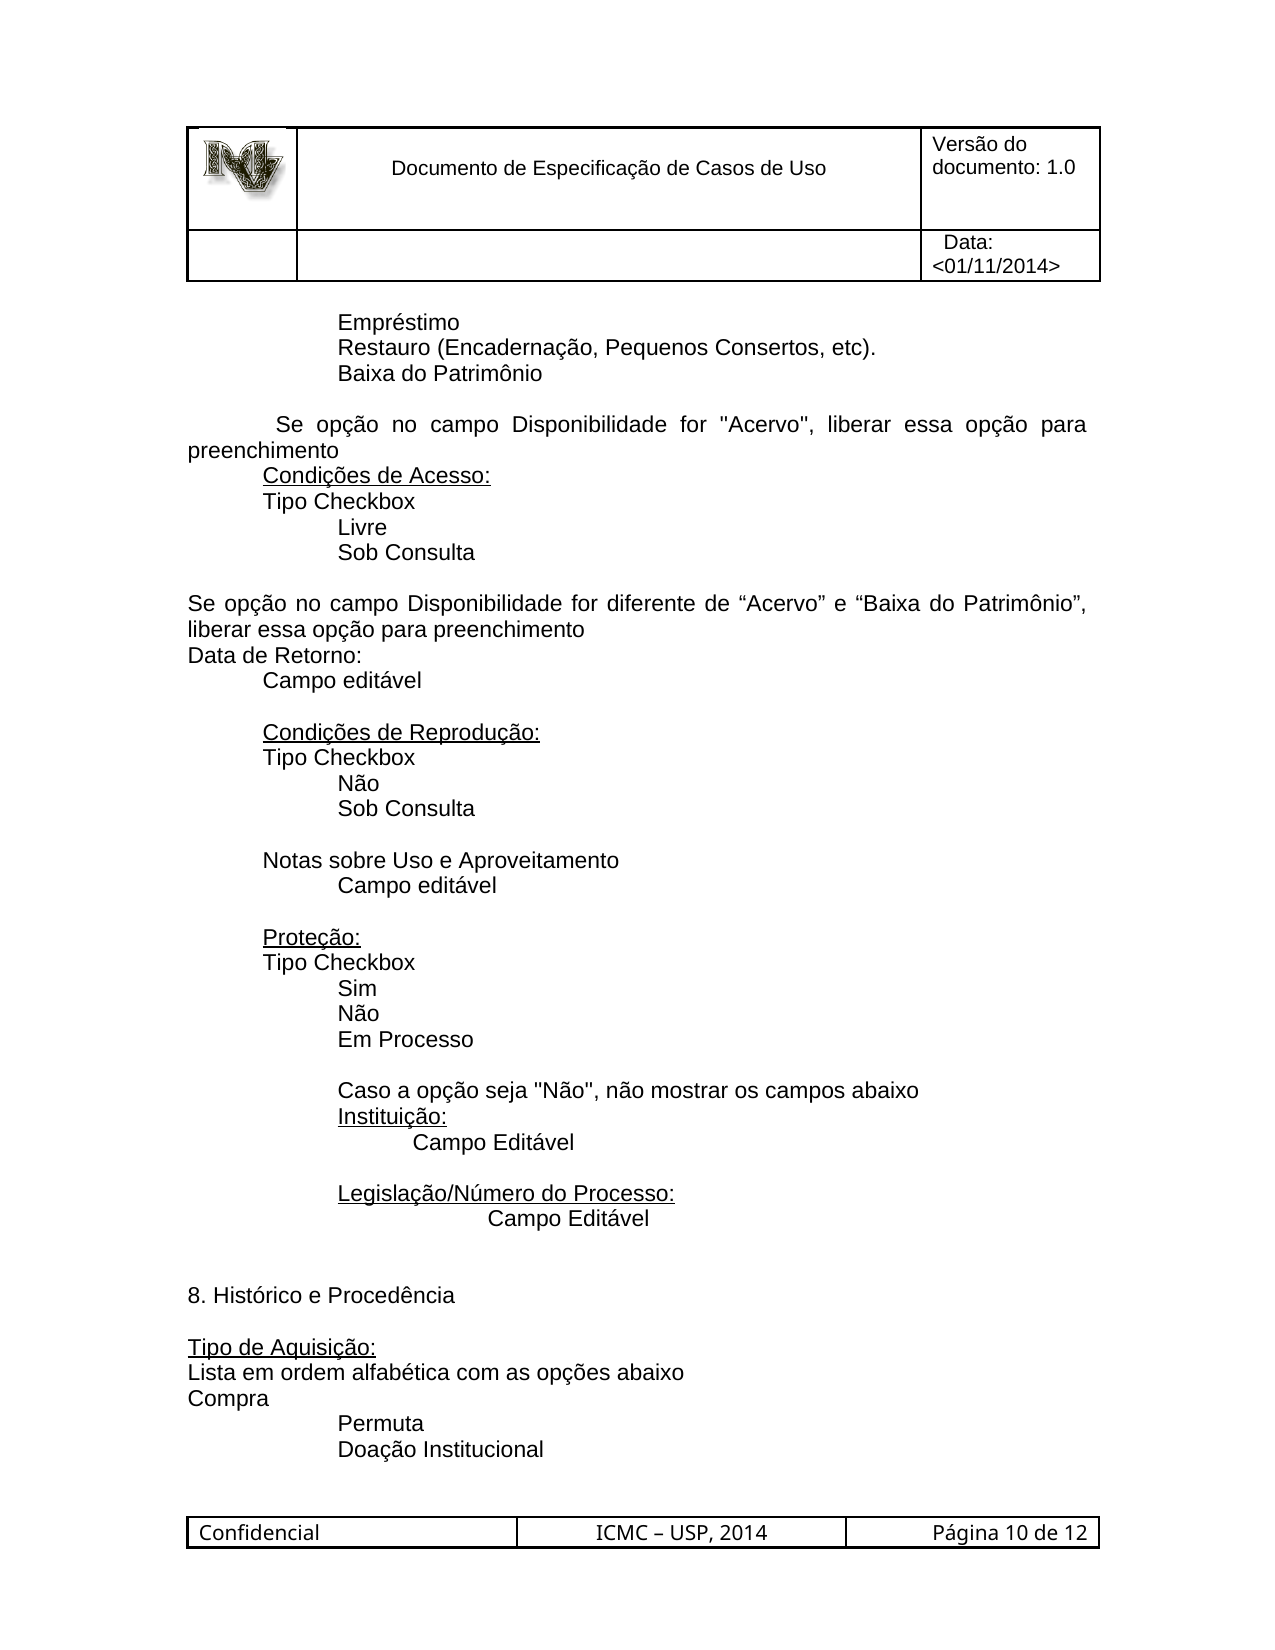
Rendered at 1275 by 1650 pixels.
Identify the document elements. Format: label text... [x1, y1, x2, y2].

text Campo editável [187, 873, 1087, 899]
text Instituição: [187, 1104, 1087, 1129]
text Se opção no campo Disponibilidade for ''Acervo'', liberar essa opção para preenchimento [187, 412, 1087, 463]
text Tipo Checkbox [187, 745, 1087, 771]
text Empréstimo [187, 309, 1087, 335]
text Tipo de Aquisição: [187, 1334, 1087, 1360]
text Proteção: [187, 924, 1087, 950]
text Em Processo [187, 1027, 1087, 1052]
text Se opção no campo Disponibilidade for diferente de “Acervo” e “Baixa do Patrimônio”, liberar essa opção para preenchimento [187, 591, 1087, 642]
text Compra [187, 1386, 1087, 1411]
text 8. Histórico e Procedência [187, 1283, 1087, 1309]
text Livre [187, 514, 1087, 540]
text Não [187, 1001, 1087, 1027]
text Sob Consulta [187, 540, 1087, 566]
text Não [187, 771, 1087, 796]
text Campo Editável [187, 1206, 1087, 1232]
picture [198, 128, 286, 204]
text Data de Retorno: [187, 642, 1087, 668]
text Caso a opção seja ''Não'', não mostrar os campos abaixo [187, 1078, 1087, 1104]
text Restauro (Encadernação, Pequenos Consertos, etc). [187, 335, 1087, 361]
text Tipo Checkbox [187, 950, 1087, 976]
text Sob Consulta [187, 796, 1087, 822]
text Permuta [187, 1411, 1087, 1437]
text Lista em ordem alfabética com as opções abaixo [187, 1360, 1087, 1386]
text Legislação/Número do Processo: [187, 1181, 1087, 1206]
text Condições de Acesso: [187, 463, 1087, 489]
text Campo Editável [187, 1129, 1087, 1155]
text Sim [187, 976, 1087, 1001]
text Notas sobre Uso e Aproveitamento [187, 847, 1087, 873]
text Condições de Reprodução: [187, 719, 1087, 745]
text Baixa do Patrimônio [187, 361, 1087, 386]
text Doação Institucional [187, 1437, 1087, 1462]
text Campo editável [187, 668, 1087, 694]
text Tipo Checkbox [187, 489, 1087, 514]
